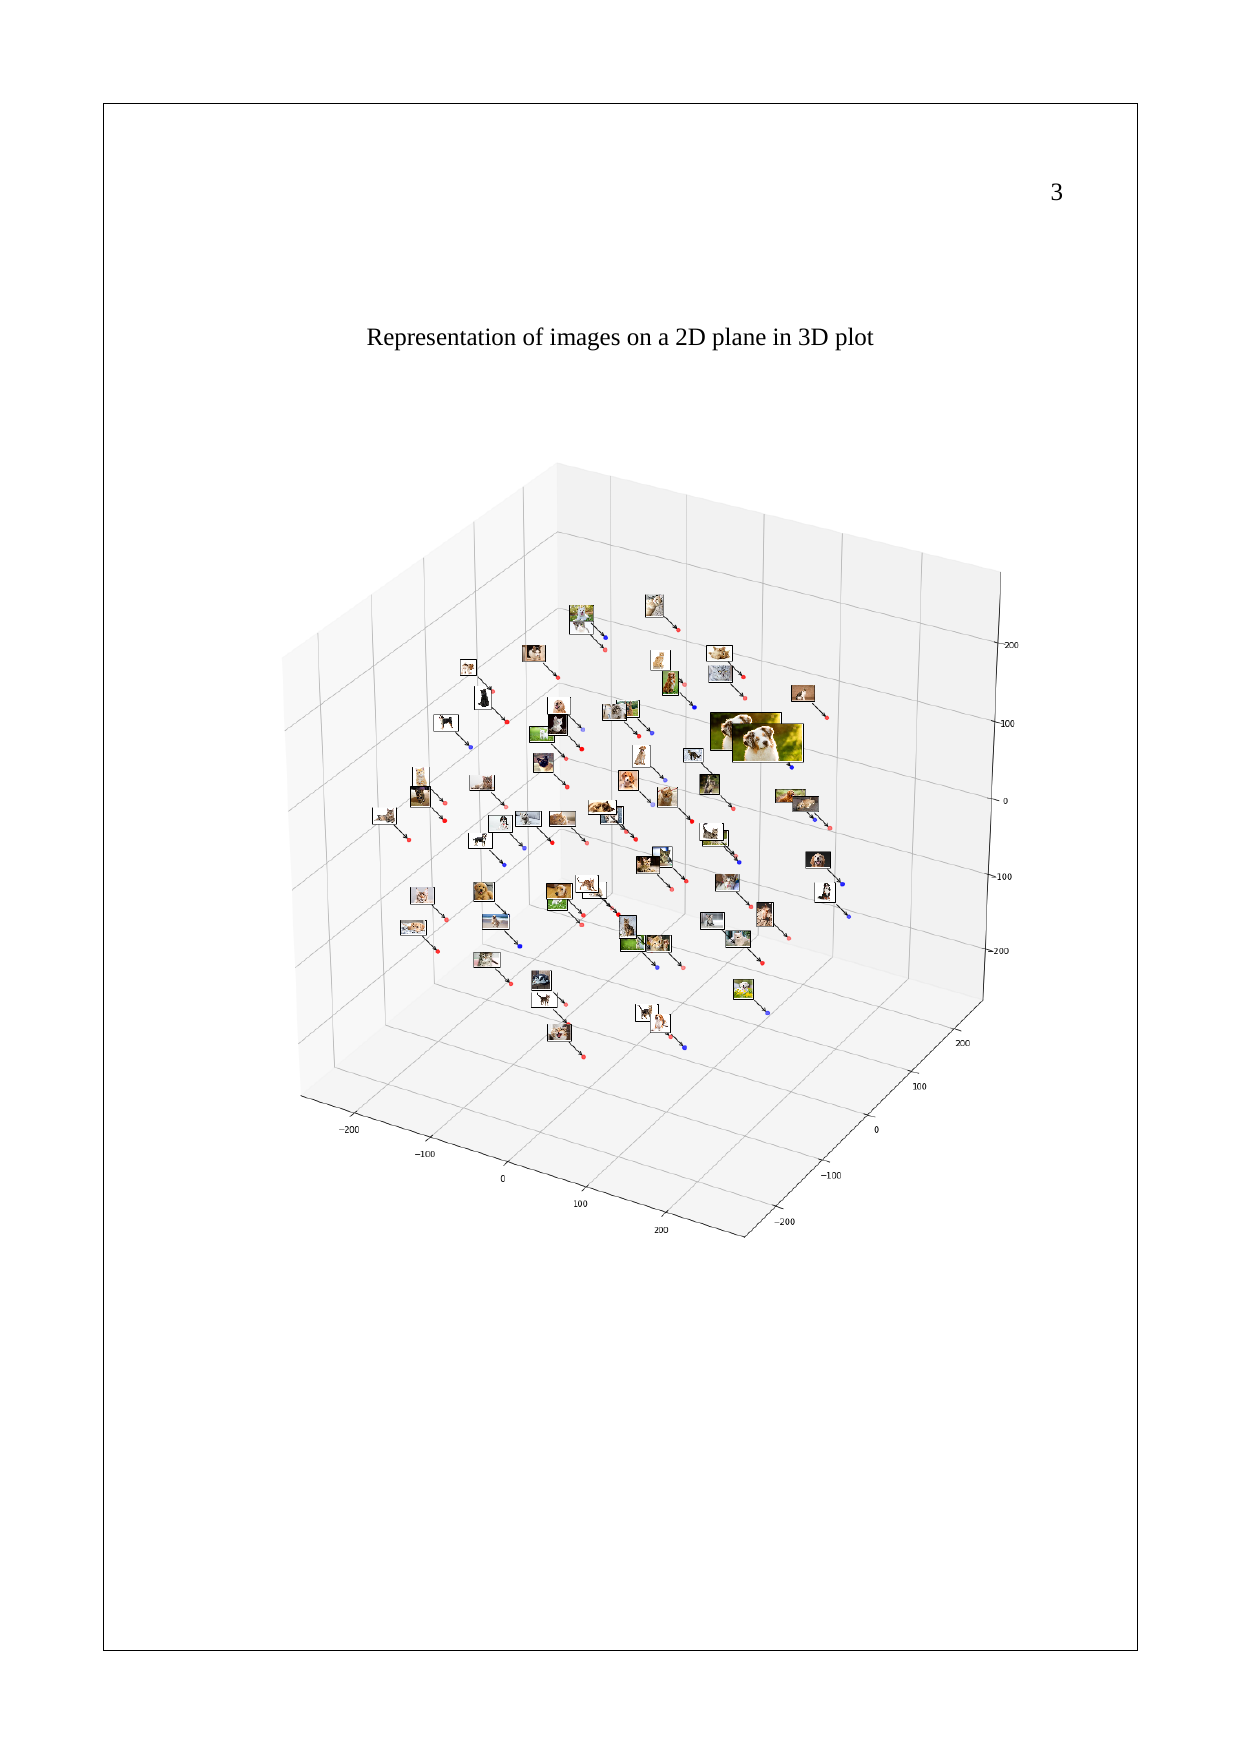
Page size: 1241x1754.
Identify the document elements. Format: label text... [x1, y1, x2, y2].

text Representation of images on a 2D plane in 3D plot [177, 322, 1063, 351]
picture [156, 396, 1102, 1311]
